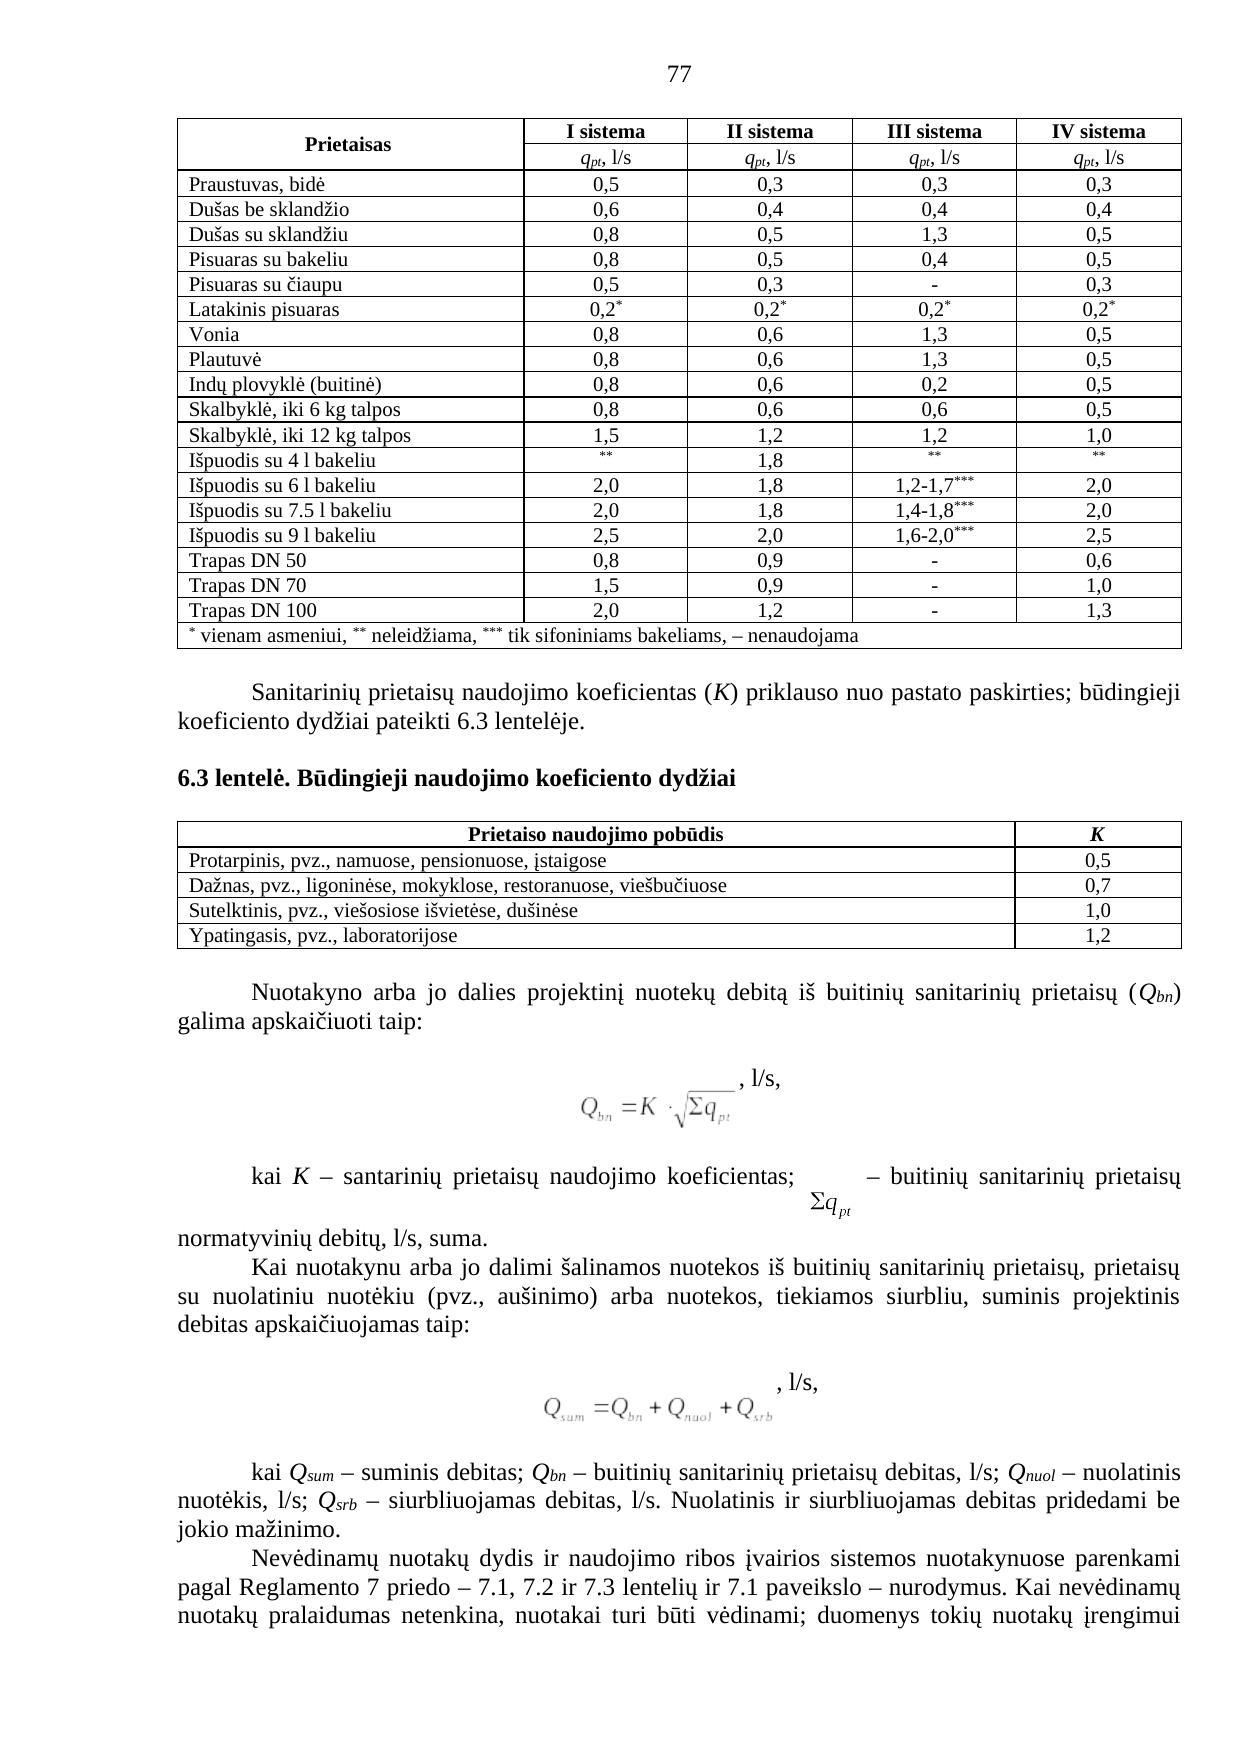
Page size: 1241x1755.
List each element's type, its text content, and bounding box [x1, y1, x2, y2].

table_cell 0,8 [525, 247, 687, 271]
table_cell 0,5 [1017, 347, 1181, 371]
table_cell 0,3 [688, 171, 852, 196]
table_cell 0,5 [1017, 222, 1181, 246]
table_cell 0,6 [688, 398, 852, 421]
table_header II sistema [688, 119, 852, 143]
table_cell Vonia [178, 322, 523, 346]
table_cell 0,2* [853, 297, 1016, 321]
table_cell 0,3 [853, 171, 1016, 196]
table_cell 0,5 [525, 272, 687, 296]
table_cell 2,0 [688, 523, 852, 547]
table_cell Ypatingasis, pvz., laboratorijose [178, 924, 1014, 947]
table_cell 0,8 [525, 398, 687, 421]
table_cell - [853, 548, 1016, 572]
table_cell - [853, 272, 1016, 296]
table_cell 2,5 [525, 523, 687, 547]
text Nuotakyno arba jo dalies projektinį nuotekų debitą iš buitinių sanitarinių prietaisų (Qbn) galima apskaičiuoti taip: [177, 977, 1181, 1035]
table_cell 0,5 [1017, 247, 1181, 271]
table_cell 0,7 [1016, 873, 1181, 897]
table_cell Pisuaras su čiaupu [178, 272, 523, 296]
table_cell 1,6-2,0*** [853, 523, 1016, 547]
table_cell - [853, 573, 1016, 597]
table_cell 0,5 [688, 222, 852, 246]
table_cell 1,5 [525, 423, 687, 447]
table_cell 0,5 [1017, 372, 1181, 396]
table_cell 2,0 [525, 473, 687, 497]
text , l/s, [177, 1063, 1181, 1132]
table_cell 0,5 [1017, 398, 1181, 421]
table_cell Skalbyklė, iki 6 kg talpos [178, 398, 523, 421]
table_cell Pisuaras su bakeliu [178, 247, 523, 271]
table_header III sistema [853, 119, 1016, 143]
table_cell 1,2 [853, 423, 1016, 447]
table_cell 1,2 [688, 598, 852, 622]
table_cell Protarpinis, pvz., namuose, pensionuose, įstaigose [178, 848, 1014, 872]
table_cell 0,2 [853, 372, 1016, 396]
text kai K – santarinių prietaisų naudojimo koeficientas; – buitinių sanitarinių prietaisų normatyvinių debitų, l/s, suma. [177, 1161, 1181, 1252]
table_cell 1,4-1,8*** [853, 498, 1016, 522]
table_cell 0,8 [525, 222, 687, 246]
table_cell 0,8 [525, 548, 687, 572]
table_cell 0,9 [688, 548, 852, 572]
table_cell 2,0 [1017, 498, 1181, 522]
table_cell 0,6 [853, 398, 1016, 421]
table_header K [1016, 822, 1181, 846]
table_cell 1,8 [688, 498, 852, 522]
table_cell Trapas DN 100 [178, 598, 523, 622]
table_cell 2,0 [1017, 473, 1181, 497]
table_cell Latakinis pisuaras [178, 297, 523, 321]
table_cell 0,8 [525, 347, 687, 371]
table_cell 1,2 [688, 423, 852, 447]
text 6.3 lentelė. Būdingieji naudojimo koeficiento dydžiai [177, 763, 1181, 792]
table_header I sistema [525, 119, 687, 143]
table_cell 2,5 [1017, 523, 1181, 547]
table_cell 0,5 [525, 171, 687, 196]
table_cell 1,2-1,7*** [853, 473, 1016, 497]
table_cell Išpuodis su 6 l bakeliu [178, 473, 523, 497]
table_cell 2,0 [525, 498, 687, 522]
table_cell 1,8 [688, 448, 852, 472]
table_cell qpt, l/s [688, 144, 852, 169]
table_cell 0,6 [688, 347, 852, 371]
table_cell 0,3 [1017, 272, 1181, 296]
table_cell 0,6 [1017, 548, 1181, 572]
table_cell 0,5 [1016, 848, 1181, 872]
text kai Qsum – suminis debitas; Qbn – buitinių sanitarinių prietaisų debitas, l/s; Qnuol – nuolatinis nuotėkis, l/s; Qsrb – siurbliuojamas debitas, l/s. Nuolatinis ir siurbliuojamas debitas pridedami be jokio mažinimo. [177, 1457, 1181, 1543]
table_cell Plautuvė [178, 347, 523, 371]
table_cell Skalbyklė, iki 12 kg talpos [178, 423, 523, 447]
table_cell ** [1017, 448, 1181, 472]
table_cell 0,4 [853, 247, 1016, 271]
table_cell 1,5 [525, 573, 687, 597]
table_cell qpt, l/s [1017, 144, 1181, 169]
table_cell 0,2* [1017, 297, 1181, 321]
table_cell 0,8 [525, 322, 687, 346]
table_cell 0,4 [1017, 197, 1181, 221]
table_header Prietaisas [178, 119, 523, 169]
table_cell 1,3 [853, 347, 1016, 371]
text Kai nuotakynu arba jo dalimi šalinamos nuotekos iš buitinių sanitarinių prietaisų, prietaisų su nuolatiniu nuotėkiu (pvz., aušinimo) arba nuotekos, tiekiamos siurbliu, suminis projektinis debitas apskaičiuojamas taip: [177, 1252, 1181, 1338]
table_cell * vienam asmeniui, ** neleidžiama, *** tik sifoniniams bakeliams, – nenaudojama [178, 623, 1181, 647]
table_cell 0,2* [525, 297, 687, 321]
table_cell ** [853, 448, 1016, 472]
table_cell 1,2 [1016, 924, 1181, 947]
table_cell Sutelktinis, pvz., viešosiose išvietėse, dušinėse [178, 898, 1014, 922]
table_cell 0,3 [1017, 171, 1181, 196]
table_cell 0,5 [1017, 322, 1181, 346]
table_cell 0,8 [525, 372, 687, 396]
table_cell Dušas su sklandžiu [178, 222, 523, 246]
table_cell 1,3 [853, 322, 1016, 346]
table_cell 0,6 [688, 322, 852, 346]
table_cell Trapas DN 50 [178, 548, 523, 572]
table_cell Dažnas, pvz., ligoninėse, mokyklose, restoranuose, viešbučiuose [178, 873, 1014, 897]
table_cell qpt, l/s [853, 144, 1016, 169]
table_cell - [853, 598, 1016, 622]
table_cell 1,3 [853, 222, 1016, 246]
text Nevėdinamų nuotakų dydis ir naudojimo ribos įvairios sistemos nuotakynuose parenkami pagal Reglamento 7 priedo – 7.1, 7.2 ir 7.3 lentelių ir 7.1 paveikslo – nurodymus. Kai nevėdinamų nuotakų pralaidumas netenkina, nuotakai turi būti vėdinami; duomenys tokių nuotakų įrengimui [177, 1543, 1181, 1629]
table_header Prietaiso naudojimo pobūdis [178, 822, 1014, 846]
table_cell Išpuodis su 4 l bakeliu [178, 448, 523, 472]
table_cell Trapas DN 70 [178, 573, 523, 597]
table_cell 1,0 [1017, 573, 1181, 597]
table_cell Išpuodis su 9 l bakeliu [178, 523, 523, 547]
table_cell 1,8 [688, 473, 852, 497]
table_cell 0,6 [525, 197, 687, 221]
text , l/s, [177, 1367, 1181, 1428]
table_cell 0,6 [688, 372, 852, 396]
table_cell 1,3 [1017, 598, 1181, 622]
text Sanitarinių prietaisų naudojimo koeficientas (K) priklauso nuo pastato paskirties; būdingieji koeficiento dydžiai pateikti 6.3 lentelėje. [177, 677, 1181, 735]
table_cell qpt, l/s [525, 144, 687, 169]
table_cell 0,4 [688, 197, 852, 221]
table_cell ** [525, 448, 687, 472]
table_cell 0,9 [688, 573, 852, 597]
table_cell 2,0 [525, 598, 687, 622]
table_cell 1,0 [1017, 423, 1181, 447]
table_cell Išpuodis su 7.5 l bakeliu [178, 498, 523, 522]
table_cell 0,4 [853, 197, 1016, 221]
table_cell Indų plovyklė (buitinė) [178, 372, 523, 396]
table_cell 0,3 [688, 272, 852, 296]
table_cell 1,0 [1016, 898, 1181, 922]
table_cell Praustuvas, bidė [178, 171, 523, 196]
table_cell Dušas be sklandžio [178, 197, 523, 221]
table_cell 0,2* [688, 297, 852, 321]
table_cell 0,5 [688, 247, 852, 271]
table_header IV sistema [1017, 119, 1181, 143]
